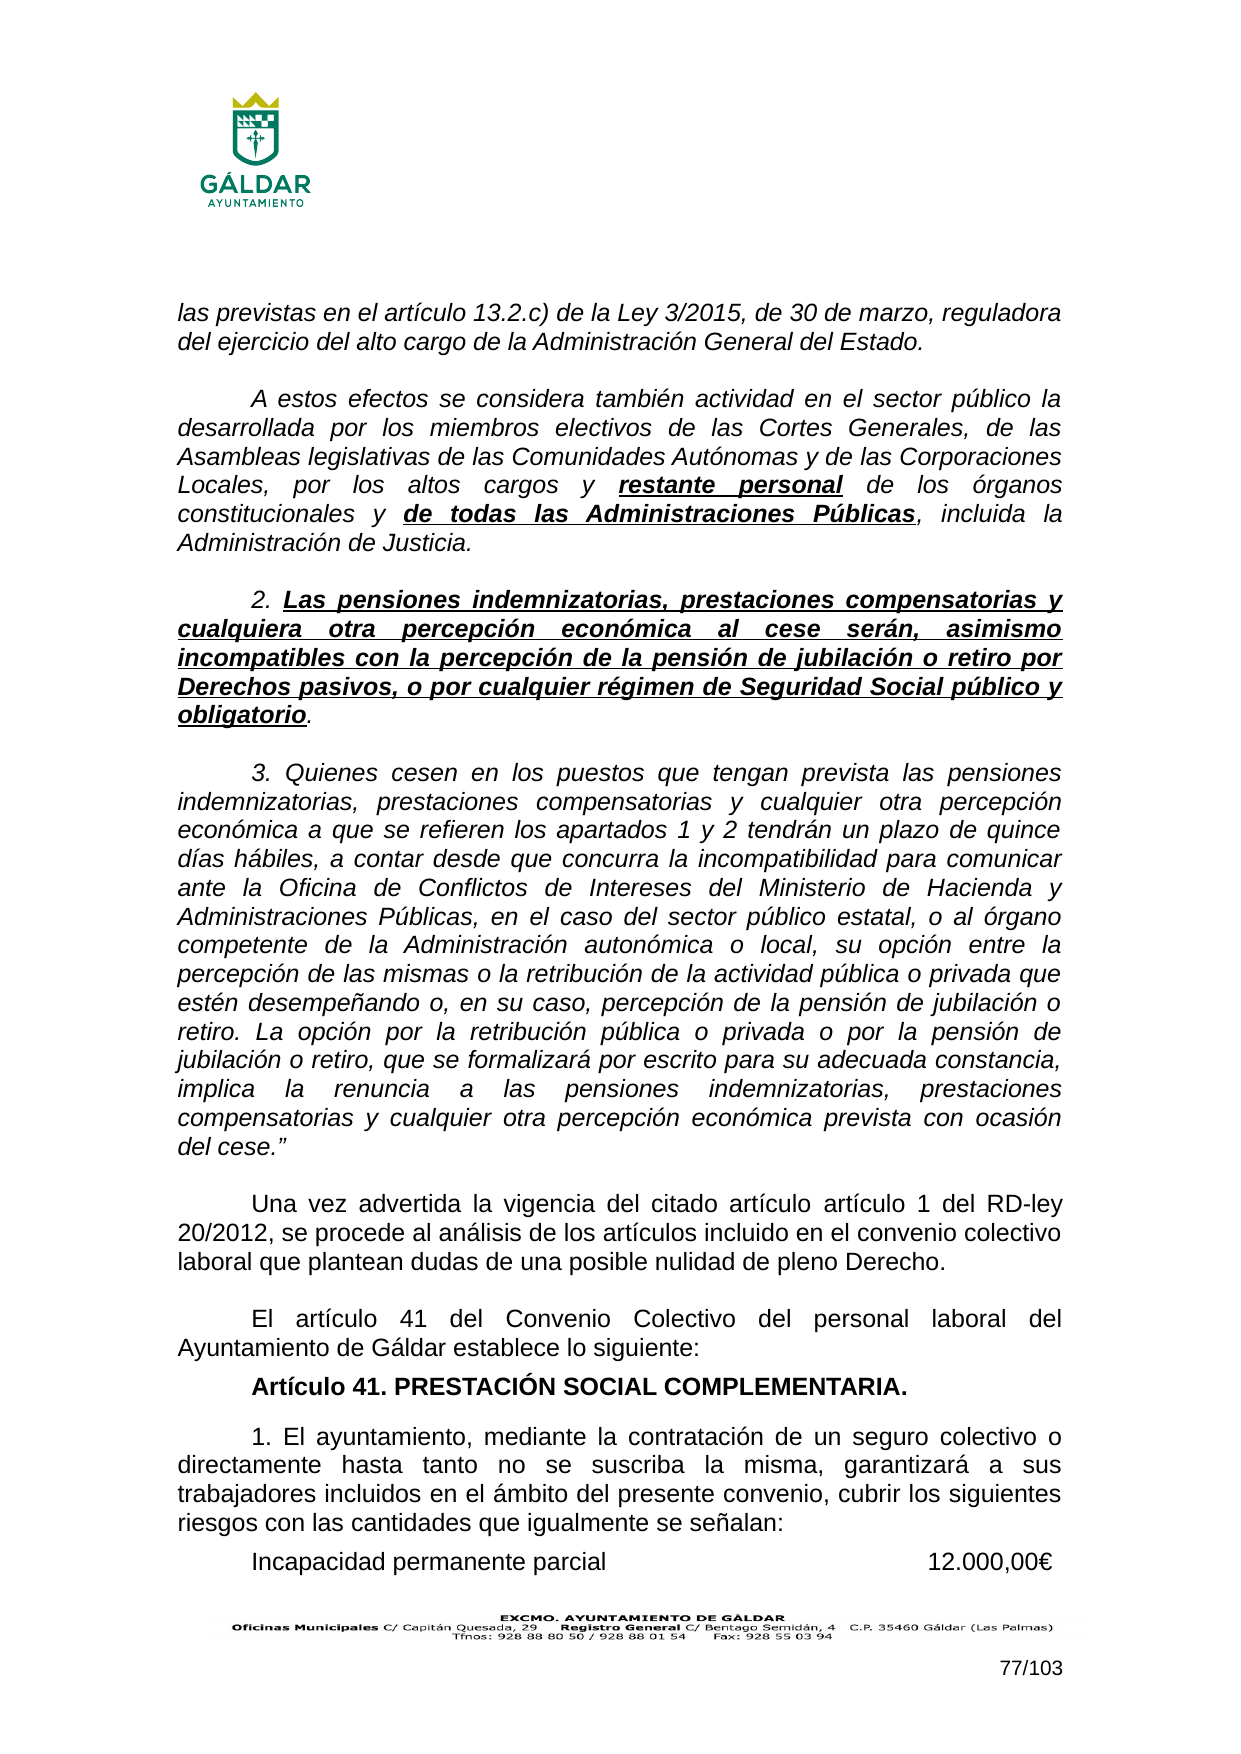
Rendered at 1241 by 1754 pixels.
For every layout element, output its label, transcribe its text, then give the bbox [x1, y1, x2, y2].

text Artículo 41. PRESTACIÓN SOCIAL COMPLEMENTARIA. [177, 1372, 1063, 1401]
text 2. Las pensiones indemnizatorias, prestaciones compensatorias y cualquiera otra percepción económica al cese serán, asimismo [177, 585, 1063, 639]
text las previstas en el artículo 13.2.c) de la Ley 3/2015, de 30 de marzo, reguladora del ejercicio del alto cargo de la Administración General del Estado. [177, 298, 1063, 355]
text El artículo 41 del Convenio Colectivo del personal laboral del Ayuntamiento de Gáldar establece lo siguiente: [177, 1304, 1063, 1362]
text incompatibles con la percepción de la pensión de jubilación o retiro por [177, 640, 1063, 668]
text Incapacidad permanente parcial 12.000,00€ [177, 1547, 1063, 1576]
text A estos efectos se considera también actividad en el sector público la desarrollada por los miembros electivos de las Cortes Generales, de las Asambleas legislativas de las Comunidades Autónomas y de las Corporaciones Locales, por los altos cargos y restante personal de los órganos constitucionales y de todas las Administraciones Públicas, incluida la Administración de Justicia. [177, 384, 1063, 557]
text Una vez advertida la vigencia del citado artículo artículo 1 del RD-ley 20/2012, se procede al análisis de los artículos incluido en el convenio colectivo laboral que plantean dudas de una posible nulidad de pleno Derecho. [177, 1189, 1063, 1275]
text obligatorio. [177, 698, 1063, 729]
picture [237, 1614, 1059, 1640]
text 1. El ayuntamiento, mediante la contratación de un seguro colectivo o directamente hasta tanto no se suscriba la misma, garantizará a sus trabajadores incluidos en el ámbito del presente convenio, cubrir los siguientes riesgos con las cantidades que igualmente se señalan: [177, 1422, 1063, 1537]
picture [182, 73, 328, 225]
text Derechos pasivos, o por cualquier régimen de Seguridad Social público y [177, 669, 1063, 697]
text 3. Quienes cesen en los puestos que tengan prevista las pensiones indemnizatorias, prestaciones compensatorias y cualquier otra percepción económica a que se refieren los apartados 1 y 2 tendrán un plazo de quince días hábiles, a contar desde que concurra la incompatibilidad para comunicar ante la Oficina de Conflictos de Intereses del Ministerio de Hacienda y Administraciones Públicas, en el caso del sector público estatal, o al órgano competente de la Administración autonómica o local, su opción entre la percepción de las mismas o la retribución de la actividad pública o privada que estén desempeñando o, en su caso, percepción de la pensión de jubilación o retiro. La opción por la retribución pública o privada o por la pensión de jubilación o retiro, que se formalizará por escrito para su adecuada constancia, implica la renuncia a las pensiones indemnizatorias, prestaciones compensatorias y cualquier otra percepción económica prevista con ocasión del cese.” [177, 758, 1063, 1160]
